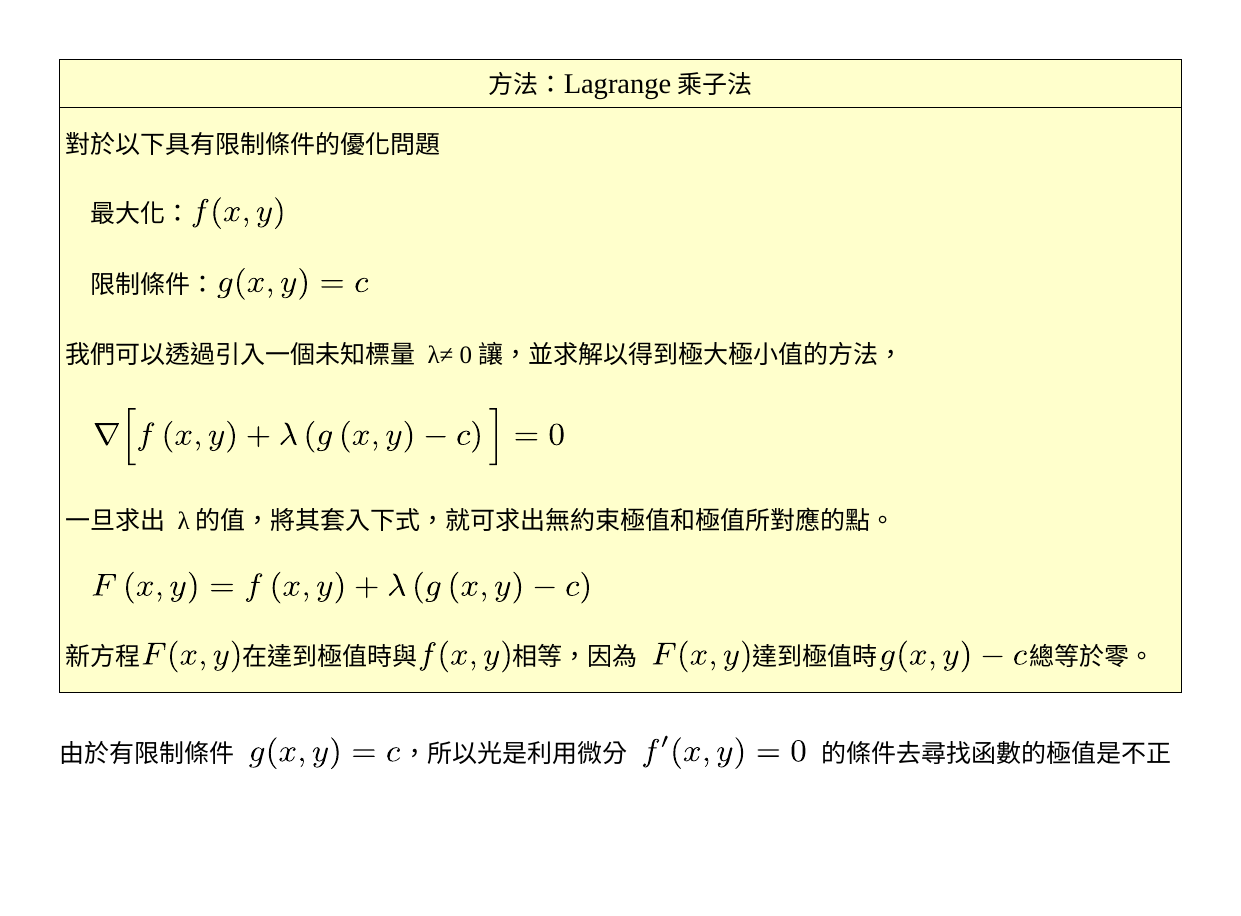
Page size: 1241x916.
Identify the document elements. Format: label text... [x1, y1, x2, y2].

text 由於有限制條件 ，所以光是利用微分 的條件去尋找函數的極值是不正 [59, 733, 1181, 772]
table_cell 對於以下具有限制條件的優化問題 最大化： 限制條件： 我們可以透過引入一個未知標量 λ≠ 0 讓，並求解以得到極大極小值的方法， 一旦求出 λ 的值，將其套入下式，就可求出無約束極值和極值所對應的點。 新方程在達到極值時與相等，因為 達到極值時總等於零。 [60, 108, 1181, 692]
table_header 方法：Lagrange乘子法 [60, 60, 1181, 107]
